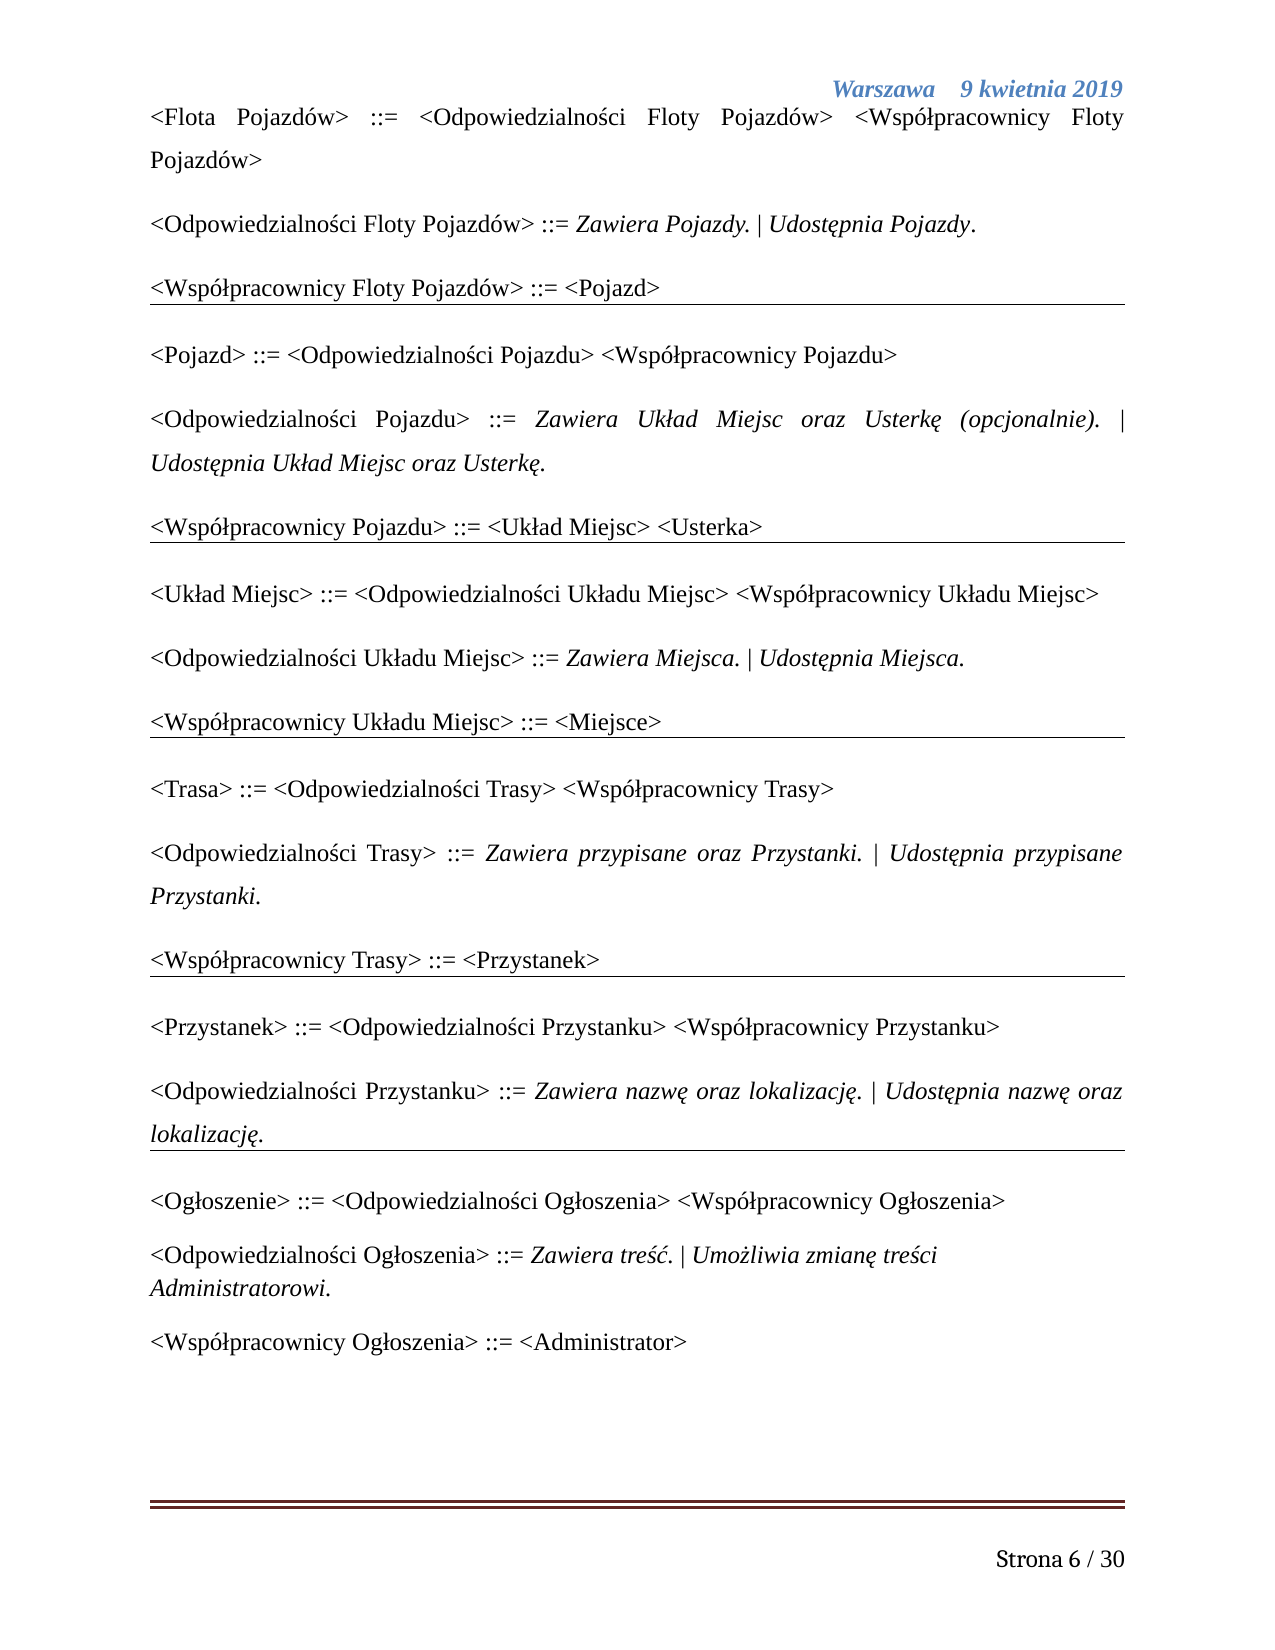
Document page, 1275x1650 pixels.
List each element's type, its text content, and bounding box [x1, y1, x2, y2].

text <Odpowiedzialności Układu Miejsc> ::= Zawiera Miejsca. | Udostępnia Miejsca. [150, 643, 1125, 671]
text <Współpracownicy Floty Pojazdów> ::= <Pojazd> [150, 273, 1125, 304]
text <Współpracownicy Trasy> ::= <Przystanek> [150, 945, 1125, 976]
text <Współpracownicy Pojazdu> ::= <Układ Miejsc> <Usterka> [150, 512, 1125, 542]
text <Przystanek> ::= <Odpowiedzialności Przystanku> <Współpracownicy Przystanku> [150, 1012, 1125, 1041]
text <Odpowiedzialności Pojazdu> ::= Zawiera Układ Miejsc oraz Usterkę (opcjonalnie). | Udostępnia Układ Miejsc oraz Usterkę. [150, 404, 1125, 476]
text <Pojazd> ::= <Odpowiedzialności Pojazdu> <Współpracownicy Pojazdu> [150, 341, 1125, 369]
text <Flota Pojazdów> ::= <Odpowiedzialności Floty Pojazdów> <Współpracownicy Floty Pojazdów> [150, 102, 1125, 174]
text <Układ Miejsc> ::= <Odpowiedzialności Układu Miejsc> <Współpracownicy Układu Miejsc> [150, 579, 1125, 607]
text <Współpracownicy Ogłoszenia> ::= <Administrator> [150, 1327, 1125, 1356]
text <Trasa> ::= <Odpowiedzialności Trasy> <Współpracownicy Trasy> [150, 774, 1125, 802]
text <Odpowiedzialności Trasy> ::= Zawiera przypisane oraz Przystanki. | Udostępnia przypisane Przystanki. [150, 838, 1125, 909]
text <Współpracownicy Układu Miejsc> ::= <Miejsce> [150, 707, 1125, 737]
text <Ogłoszenie> ::= <Odpowiedzialności Ogłoszenia> <Współpracownicy Ogłoszenia> [150, 1186, 1125, 1215]
text <Odpowiedzialności Przystanku> ::= Zawiera nazwę oraz lokalizację. | Udostępnia nazwę oraz lokalizację. [150, 1076, 1125, 1150]
text <Odpowiedzialności Floty Pojazdów> ::= Zawiera Pojazdy. | Udostępnia Pojazdy. [150, 209, 1125, 238]
text <Odpowiedzialności Ogłoszenia> ::= Zawiera treść. | Umożliwia zmianę treści Administratorowi. [150, 1240, 1125, 1302]
